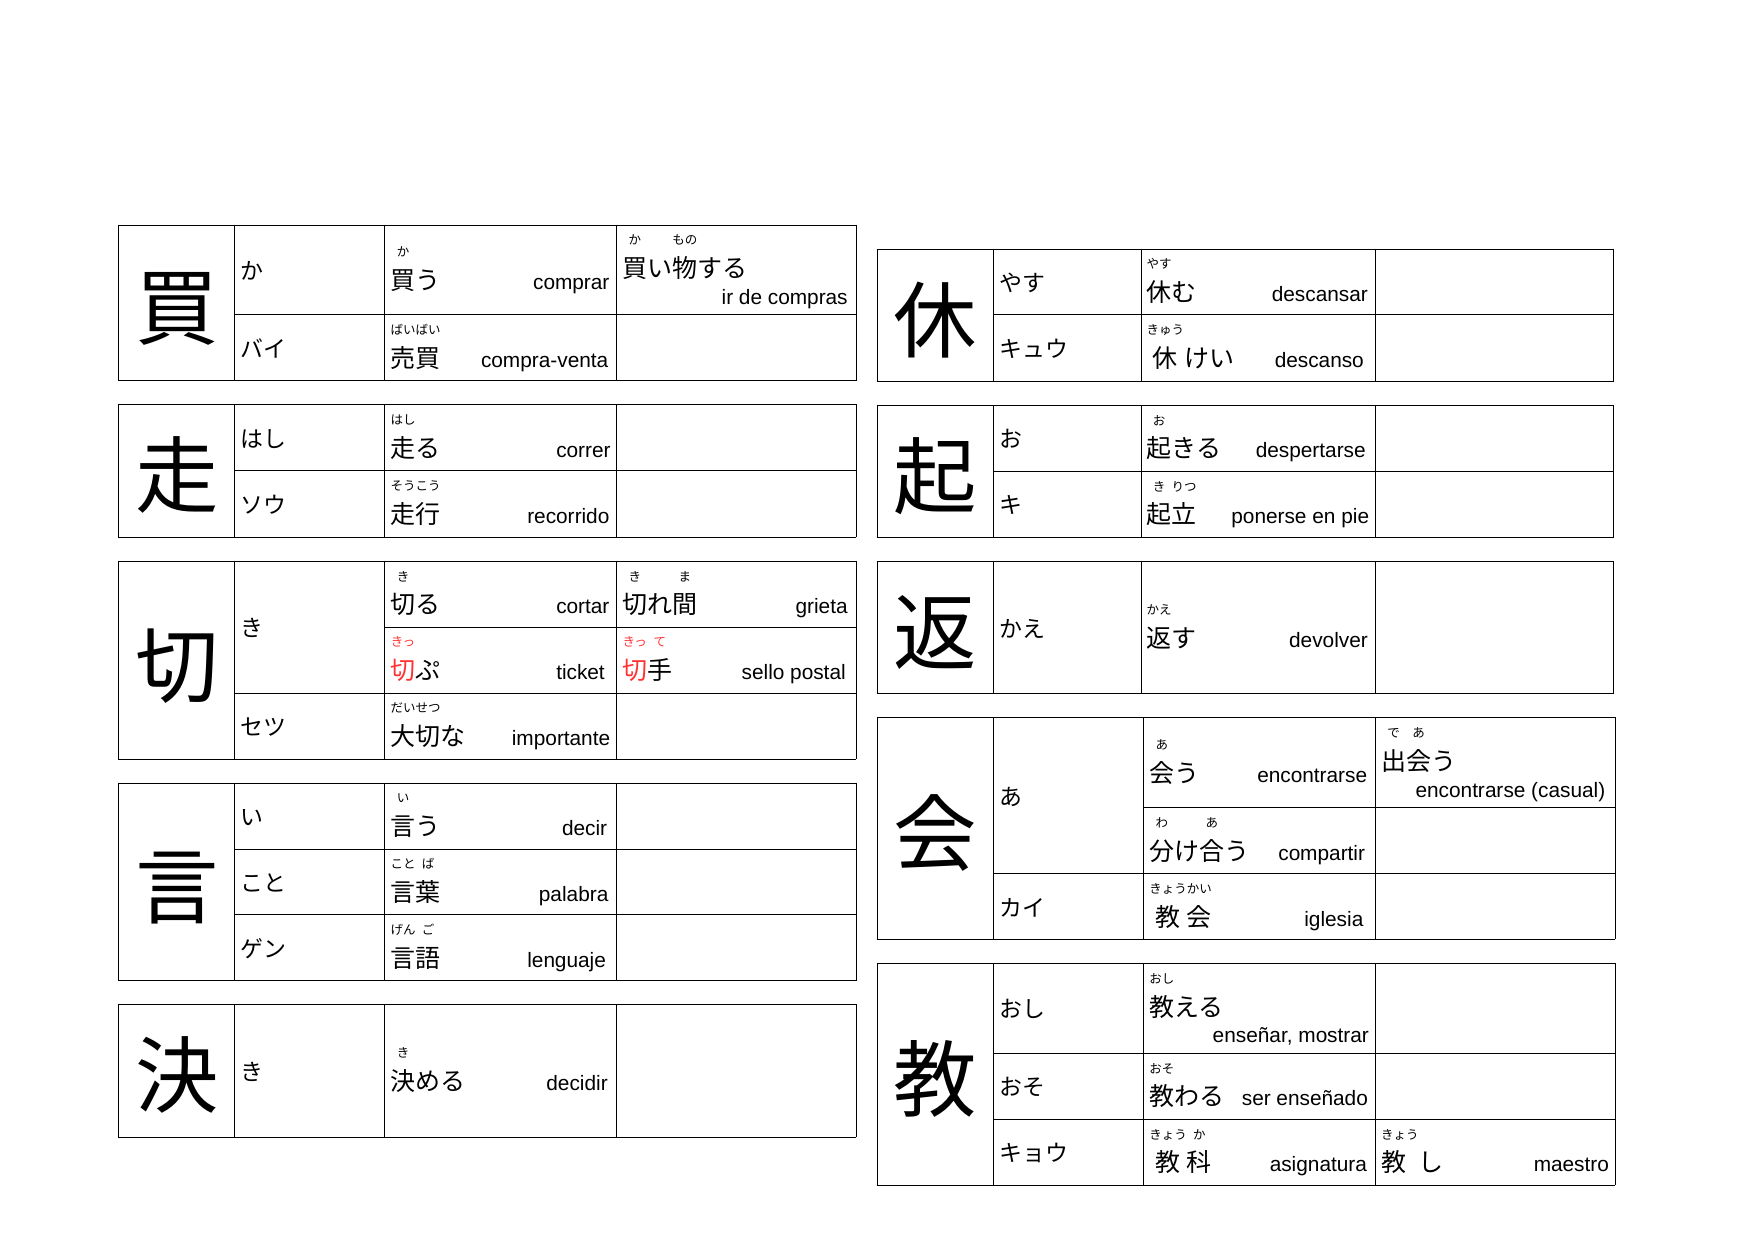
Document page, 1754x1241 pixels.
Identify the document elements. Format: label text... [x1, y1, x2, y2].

table_header き [235, 1005, 384, 1137]
table_cell [617, 315, 856, 380]
table_header [617, 784, 856, 848]
table_cell 切きっ手て sello postal [617, 628, 856, 692]
table_header やす [994, 250, 1141, 314]
table_cell キ [994, 472, 1141, 537]
table_header [1376, 406, 1613, 471]
table_header き [235, 562, 384, 692]
table_header 返かえす devolver [1142, 562, 1375, 693]
table_cell ゲン [235, 915, 384, 980]
table_header はし [235, 405, 384, 470]
table_header [1376, 250, 1613, 314]
table_cell 走そう行こう recorrido [385, 471, 616, 537]
table_cell [1376, 1054, 1615, 1119]
table_header 切 [119, 562, 234, 758]
table_cell 教きょう科か asignatura [1144, 1120, 1375, 1185]
table_header 走はしる correr [385, 405, 616, 470]
table_cell おそ [994, 1054, 1143, 1119]
table_cell 休きゅうけい descanso [1142, 315, 1375, 381]
table_header [1376, 562, 1613, 693]
table_header 会 [878, 718, 993, 939]
table_cell [1376, 874, 1615, 939]
table_cell [1376, 315, 1613, 381]
table_cell キョウ [994, 1120, 1143, 1185]
table_header 買かい物ものする ir de compras [617, 226, 856, 314]
table_cell [617, 915, 856, 980]
table_cell 教きょうし maestro [1376, 1120, 1615, 1185]
table_header 決 [119, 1005, 234, 1137]
table_cell 売ばい買ばい compra-venta [385, 315, 616, 380]
table_header 会あう encontrarse [1144, 718, 1375, 807]
table_header 出で会あう encontrarse (casual) [1376, 718, 1615, 807]
table_cell 起き立りつ ponerse en pie [1142, 472, 1375, 537]
table_cell 切きっぷ ticket [385, 628, 616, 692]
table_header かえ [994, 562, 1141, 693]
table_header 決きめる decidir [385, 1005, 616, 1137]
table_cell 教おそわる ser enseñado [1144, 1054, 1375, 1119]
table_header 起おきる despertarse [1142, 406, 1375, 471]
table_cell カイ [994, 874, 1143, 939]
table_cell バイ [235, 315, 384, 380]
table_header 休 [878, 250, 993, 381]
table_cell [1376, 808, 1615, 873]
table_cell キュウ [994, 315, 1141, 381]
table_header [617, 1005, 856, 1137]
table_header おし [994, 964, 1143, 1053]
table_header 買 [119, 226, 234, 380]
table_header 教おしえる enseñar, mostrar [1144, 964, 1375, 1053]
table_header か [235, 226, 384, 314]
table_header [1376, 964, 1615, 1053]
table_header 休やすむ descansar [1142, 250, 1375, 314]
table_cell セツ [235, 694, 384, 758]
table_cell 大だい切せつな importante [385, 694, 616, 758]
table_cell ソウ [235, 471, 384, 537]
table_header あ [994, 718, 1143, 873]
table_cell [617, 694, 856, 758]
table_header 買かう comprar [385, 226, 616, 314]
table_cell [617, 471, 856, 537]
table_header 走 [119, 405, 234, 537]
table_header 切きる cortar [385, 562, 616, 627]
table_header お [994, 406, 1141, 471]
table_header 返 [878, 562, 993, 693]
table_cell 言げん語ご lenguaje [385, 915, 616, 980]
table_cell 分わけ合あう compartir [1144, 808, 1375, 873]
table_header 起 [878, 406, 993, 537]
table_header 教 [878, 964, 993, 1185]
table_header 言 [119, 784, 234, 980]
table_cell こと [235, 850, 384, 914]
table_cell [617, 850, 856, 914]
table_header 切きれ間ま grieta [617, 562, 856, 627]
table_cell 教きょう会かい iglesia [1144, 874, 1375, 939]
table_header 言いう decir [385, 784, 616, 848]
table_header い [235, 784, 384, 848]
table_cell 言こと葉ば palabra [385, 850, 616, 914]
table_header [617, 405, 856, 470]
table_cell [1376, 472, 1613, 537]
